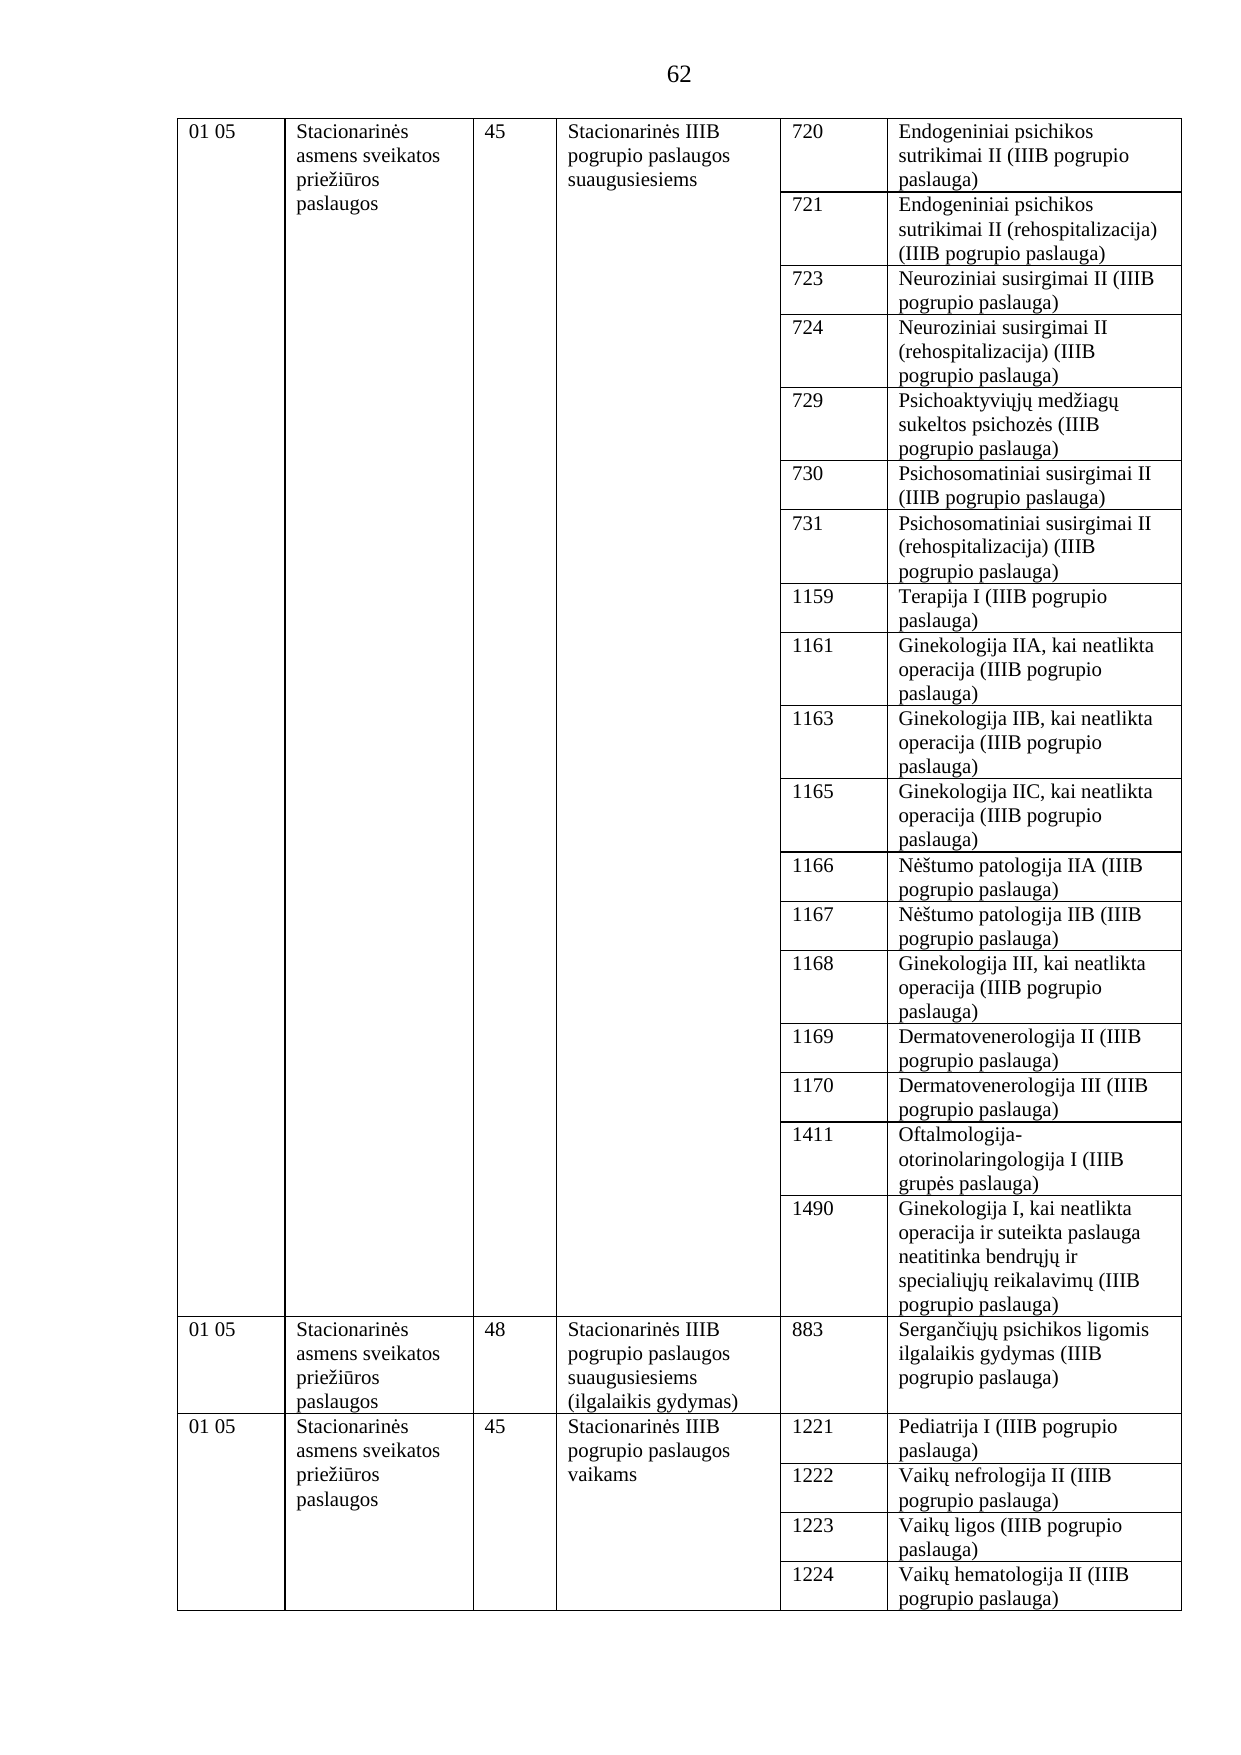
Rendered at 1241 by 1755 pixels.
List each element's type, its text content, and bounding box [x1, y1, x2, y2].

table_cell 1167 [781, 902, 887, 950]
table_cell 1221 [781, 1414, 887, 1462]
table_cell 883 [781, 1317, 887, 1413]
table_cell 1169 [781, 1024, 887, 1072]
table_cell 1224 [781, 1562, 887, 1610]
table_cell Psichosomatiniai susirgimai II (IIIB pogrupio paslauga) [888, 461, 1181, 509]
table_cell Terapija I (IIIB pogrupio paslauga) [888, 584, 1181, 632]
table_cell 1161 [781, 633, 887, 705]
table_cell Pediatrija I (IIIB pogrupio paslauga) [888, 1414, 1181, 1462]
table_cell 720 [781, 119, 887, 191]
table_cell 01 05 [178, 1414, 284, 1610]
table_cell Ginekologija IIA, kai neatlikta operacija (IIIB pogrupio paslauga) [888, 633, 1181, 705]
table_cell Dermatovenerologija II (IIIB pogrupio paslauga) [888, 1024, 1181, 1072]
table_cell 1166 [781, 853, 887, 901]
table_cell Neuroziniai susirgimai II (rehospitalizacija) (IIIB pogrupio paslauga) [888, 315, 1181, 387]
table_cell Stacionarinės asmens sveikatos priežiūros paslaugos [286, 1414, 473, 1610]
table_cell Stacionarinės IIIB pogrupio paslaugos suaugusiesiems (ilgalaikis gydymas) [557, 1317, 780, 1413]
table_cell 01 05 [178, 1317, 284, 1413]
table_cell 1163 [781, 706, 887, 778]
table_cell 724 [781, 315, 887, 387]
table_cell Neuroziniai susirgimai II (IIIB pogrupio paslauga) [888, 266, 1181, 314]
table_cell 1159 [781, 584, 887, 632]
table_cell 1223 [781, 1513, 887, 1561]
table_cell 731 [781, 510, 887, 583]
table_cell 723 [781, 266, 887, 314]
table_cell Stacionarinės asmens sveikatos priežiūros paslaugos [286, 1317, 473, 1413]
table_cell Psichoaktyviųjų medžiagų sukeltos psichozės (IIIB pogrupio paslauga) [888, 388, 1181, 460]
table_cell Psichosomatiniai susirgimai II (rehospitalizacija) (IIIB pogrupio paslauga) [888, 510, 1181, 583]
table_cell Ginekologija IIC, kai neatlikta operacija (IIIB pogrupio paslauga) [888, 779, 1181, 851]
table_cell Stacionarinės IIIB pogrupio paslaugos suaugusiesiems [557, 119, 780, 1316]
table_cell Endogeniniai psichikos sutrikimai II (IIIB pogrupio paslauga) [888, 119, 1181, 191]
table_cell 1411 [781, 1123, 887, 1194]
table_cell Stacionarinės asmens sveikatos priežiūros paslaugos [286, 119, 473, 1316]
table_cell 1168 [781, 951, 887, 1023]
table_cell Vaikų nefrologija II (IIIB pogrupio paslauga) [888, 1464, 1181, 1512]
table_cell Vaikų ligos (IIIB pogrupio paslauga) [888, 1513, 1181, 1561]
table_cell Nėštumo patologija IIB (IIIB pogrupio paslauga) [888, 902, 1181, 950]
table_cell Dermatovenerologija III (IIIB pogrupio paslauga) [888, 1073, 1181, 1121]
table_cell Ginekologija I, kai neatlikta operacija ir suteikta paslauga neatitinka bendrųjų ir specialiųjų reikalavimų (IIIB pogrupio paslauga) [888, 1196, 1181, 1316]
table_cell Ginekologija III, kai neatlikta operacija (IIIB pogrupio paslauga) [888, 951, 1181, 1023]
table_cell Ginekologija IIB, kai neatlikta operacija (IIIB pogrupio paslauga) [888, 706, 1181, 778]
table_cell 1222 [781, 1464, 887, 1512]
table_cell Vaikų hematologija II (IIIB pogrupio paslauga) [888, 1562, 1181, 1610]
table_cell 48 [474, 1317, 556, 1413]
table_cell Sergančiųjų psichikos ligomis ilgalaikis gydymas (IIIB pogrupio paslauga) [888, 1317, 1181, 1413]
table_cell 721 [781, 193, 887, 264]
table_cell 1490 [781, 1196, 887, 1316]
table_cell 1170 [781, 1073, 887, 1121]
table_cell Oftalmologija-otorinolaringologija I (IIIB grupės paslauga) [888, 1123, 1181, 1194]
table_cell Endogeniniai psichikos sutrikimai II (rehospitalizacija) (IIIB pogrupio paslauga) [888, 193, 1181, 264]
table_cell 45 [474, 1414, 556, 1610]
table_cell 45 [474, 119, 556, 1316]
table_cell 729 [781, 388, 887, 460]
table_cell 1165 [781, 779, 887, 851]
table_cell Nėštumo patologija IIA (IIIB pogrupio paslauga) [888, 853, 1181, 901]
table_cell Stacionarinės IIIB pogrupio paslaugos vaikams [557, 1414, 780, 1610]
table_cell 01 05 [178, 119, 284, 1316]
table_cell 730 [781, 461, 887, 509]
